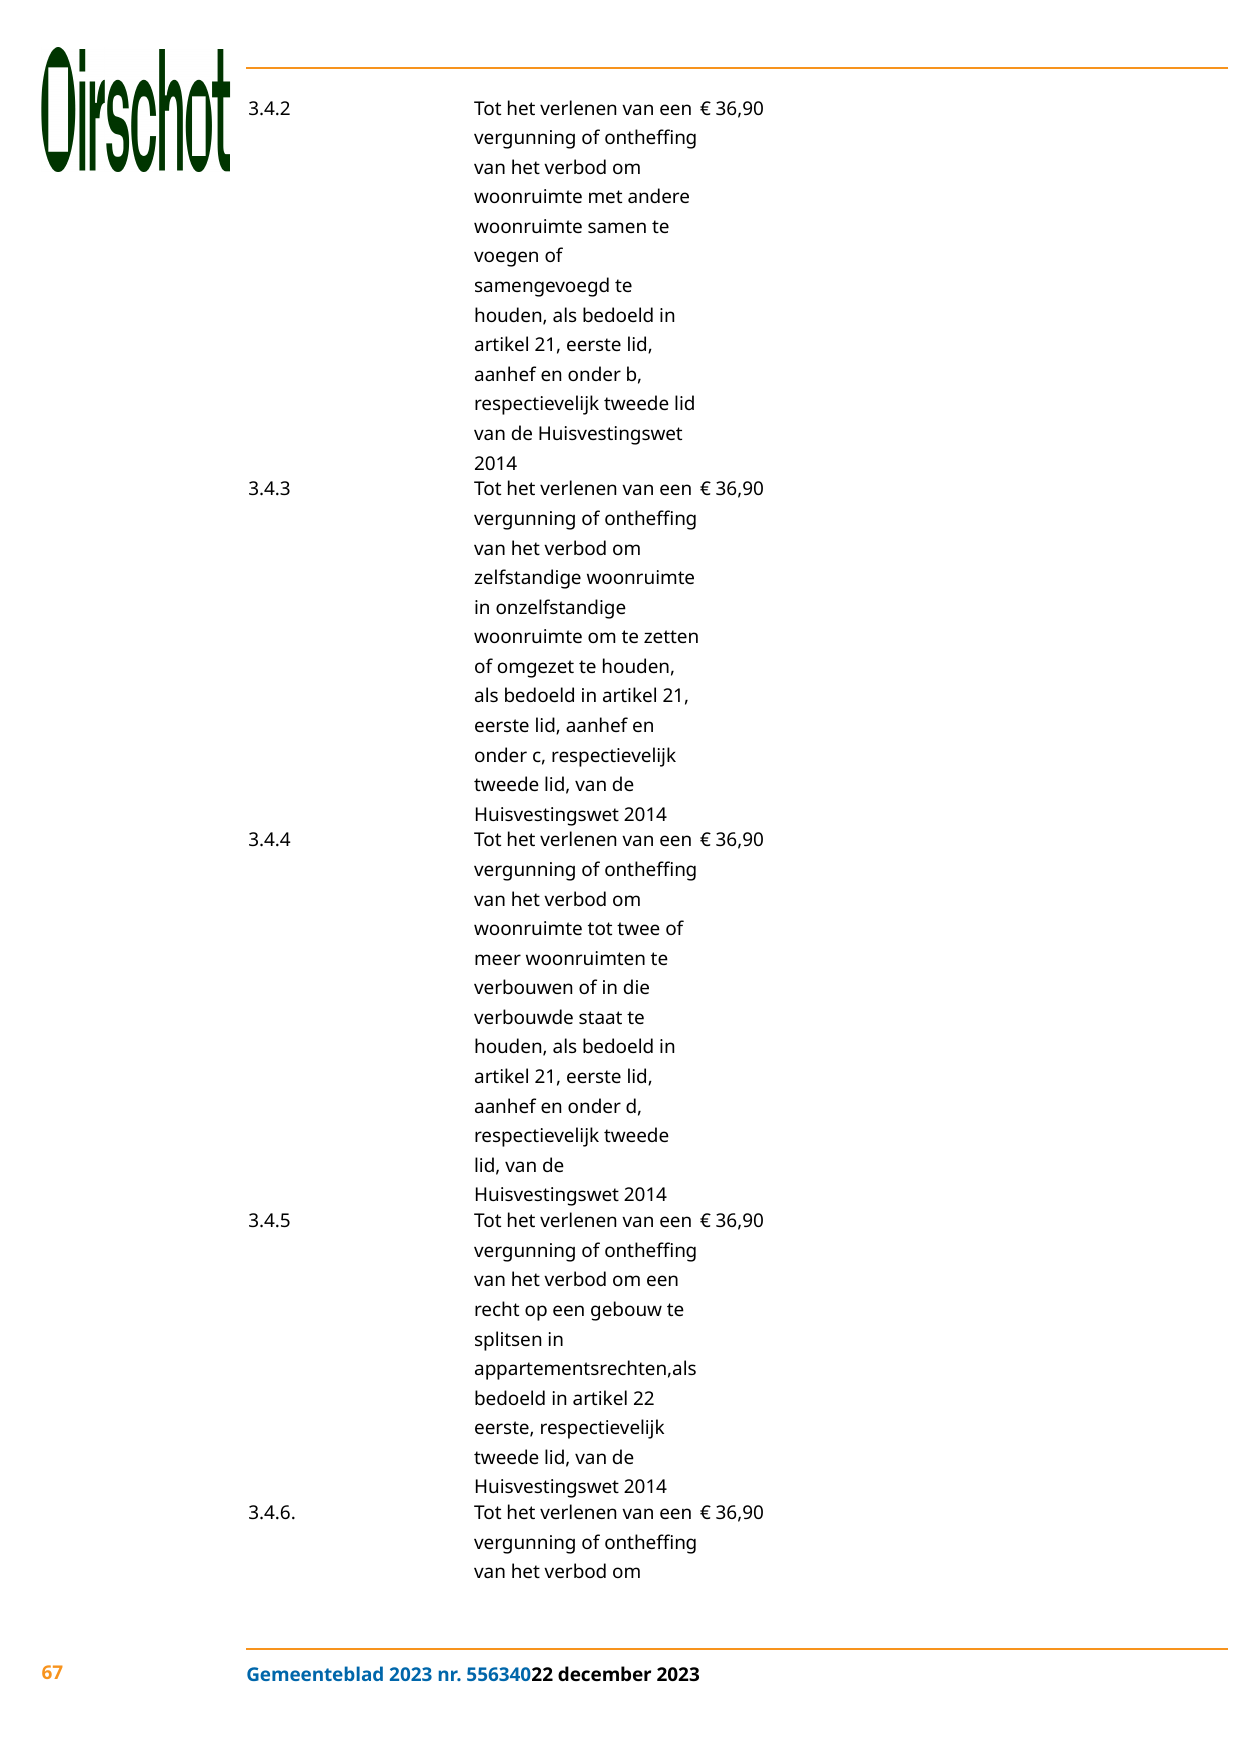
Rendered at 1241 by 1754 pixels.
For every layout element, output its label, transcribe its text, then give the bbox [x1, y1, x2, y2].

table_cell [926, 95, 1152, 476]
picture [41, 47, 231, 172]
table_cell 3.4.4 [248, 827, 474, 1207]
table_cell Tot het verlenen van een vergunning of ontheffing van het verbod om woonruimte met andere woonruimte samen te voegen of samengevoegd te houden, als bedoeld in artikel 21, eerste lid, aanhef en onder b, respectievelijk tweede lid van de Huisvestingswet 2014 [474, 95, 700, 476]
table_cell Tot het verlenen van een vergunning of ontheffing van het verbod om [474, 1499, 700, 1584]
table_cell Tot het verlenen van een vergunning of ontheffing van het verbod om woonruimte tot twee of meer woonruimten te verbouwen of in die verbouwde staat te houden, als bedoeld in artikel 21, eerste lid, aanhef en onder d, respectievelijk tweede lid, van de Huisvestingswet 2014 [474, 827, 700, 1207]
table_cell 3.4.6. [248, 1499, 474, 1584]
table_cell [926, 1499, 1152, 1584]
table_cell € 36,90 [700, 1208, 926, 1499]
table_cell € 36,90 [700, 95, 926, 476]
table_cell € 36,90 [700, 1499, 926, 1584]
table_cell [926, 1208, 1152, 1499]
table_cell 3.4.5 [248, 1208, 474, 1499]
table_cell [926, 476, 1152, 827]
table_cell 3.4.3 [248, 476, 474, 827]
table_cell € 36,90 [700, 476, 926, 827]
table_cell € 36,90 [700, 827, 926, 1207]
table_cell Tot het verlenen van een vergunning of ontheffing van het verbod om zelfstandige woonruimte in onzelfstandige woonruimte om te zetten of omgezet te houden, als bedoeld in artikel 21, eerste lid, aanhef en onder c, respectievelijk tweede lid, van de Huisvestingswet 2014 [474, 476, 700, 827]
table_cell [926, 827, 1152, 1207]
table_cell 3.4.2 [248, 95, 474, 476]
table_cell Tot het verlenen van een vergunning of ontheffing van het verbod om een recht op een gebouw te splitsen in appartementsrechten,als bedoeld in artikel 22 eerste, respectievelijk tweede lid, van de Huisvestingswet 2014 [474, 1208, 700, 1499]
